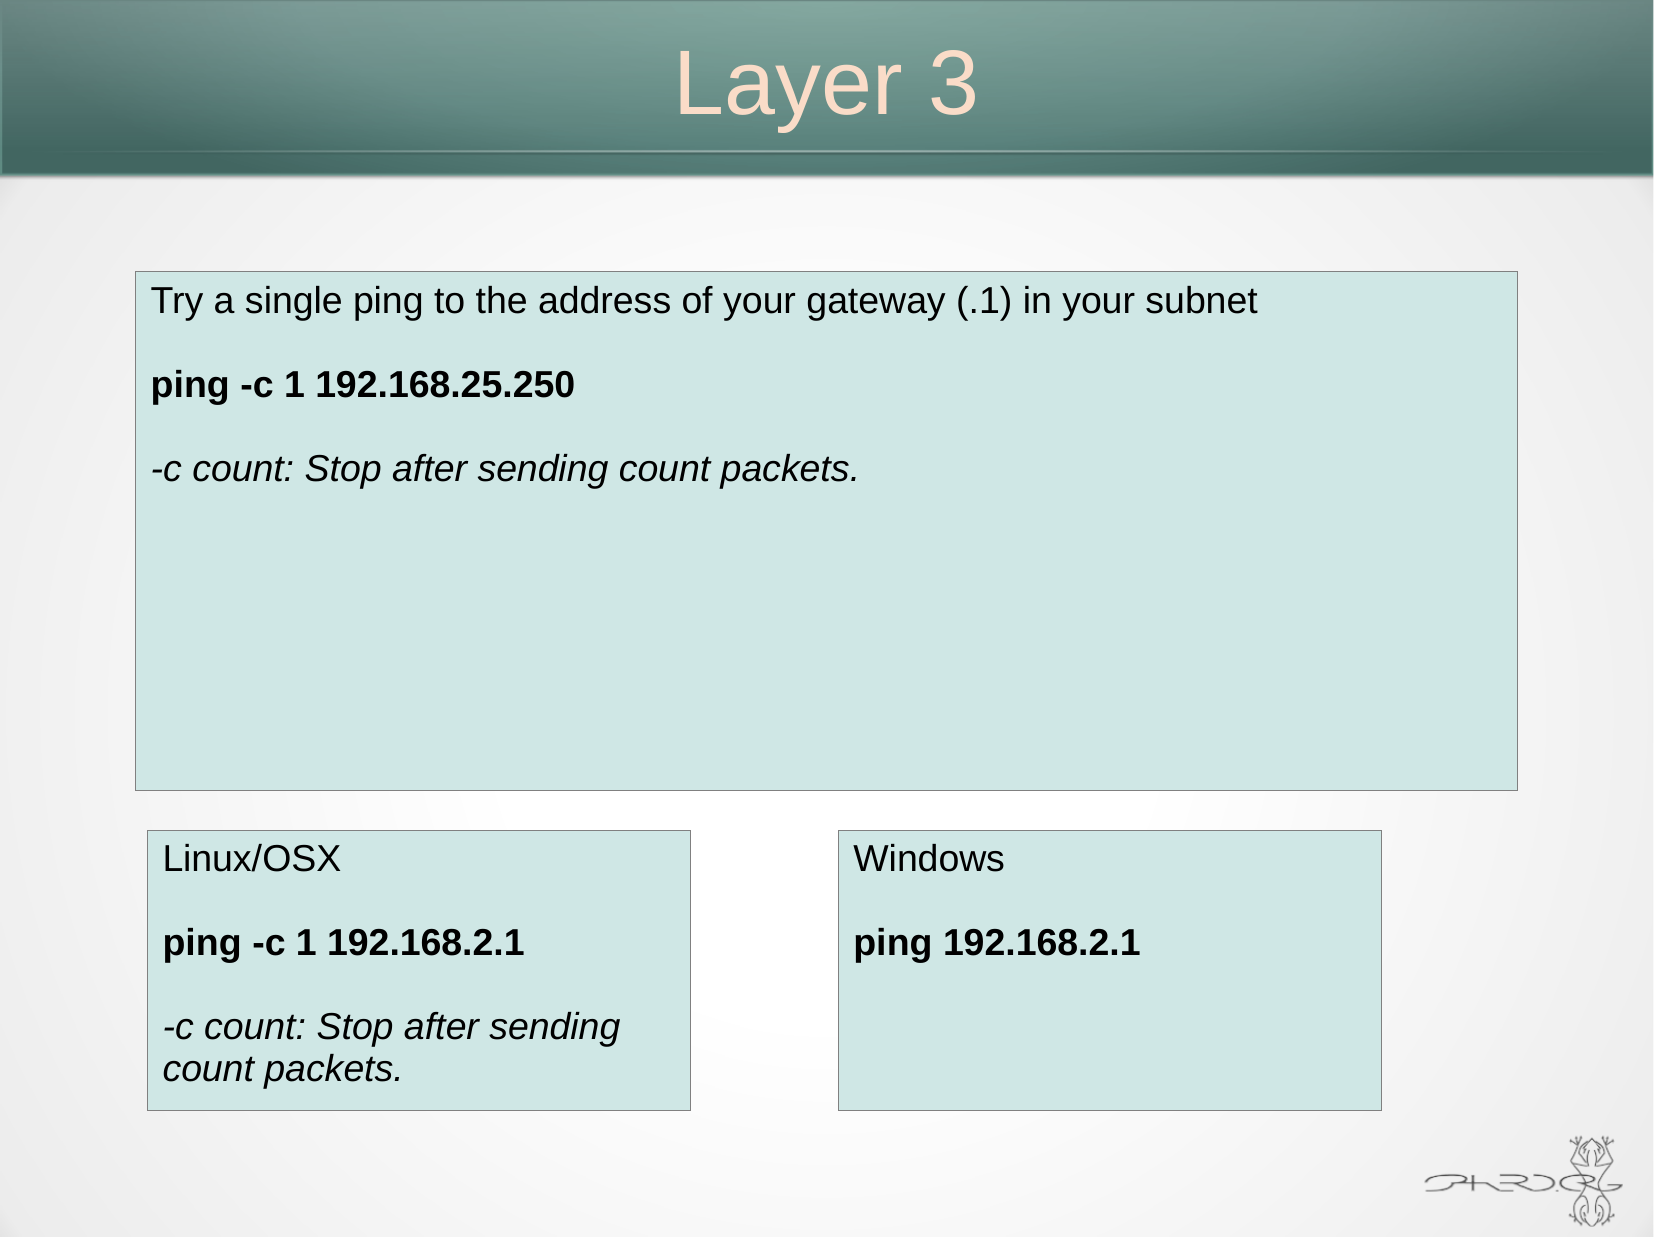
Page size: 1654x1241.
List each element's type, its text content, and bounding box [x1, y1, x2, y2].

text_box Windows ping 192.168.2.1 [838, 830, 1382, 1111]
title [82, 11, 1571, 154]
text_box Linux/OSX ping -c 1 192.168.2.1 -c count: Stop after sending count packets. [147, 830, 691, 1111]
picture [0, 0, 1654, 1237]
text_box Try a single ping to the address of your gateway (.1) in your subnet ping -c 1 192.168.25.250 -c count: Stop after sending count packets. [135, 271, 1518, 791]
